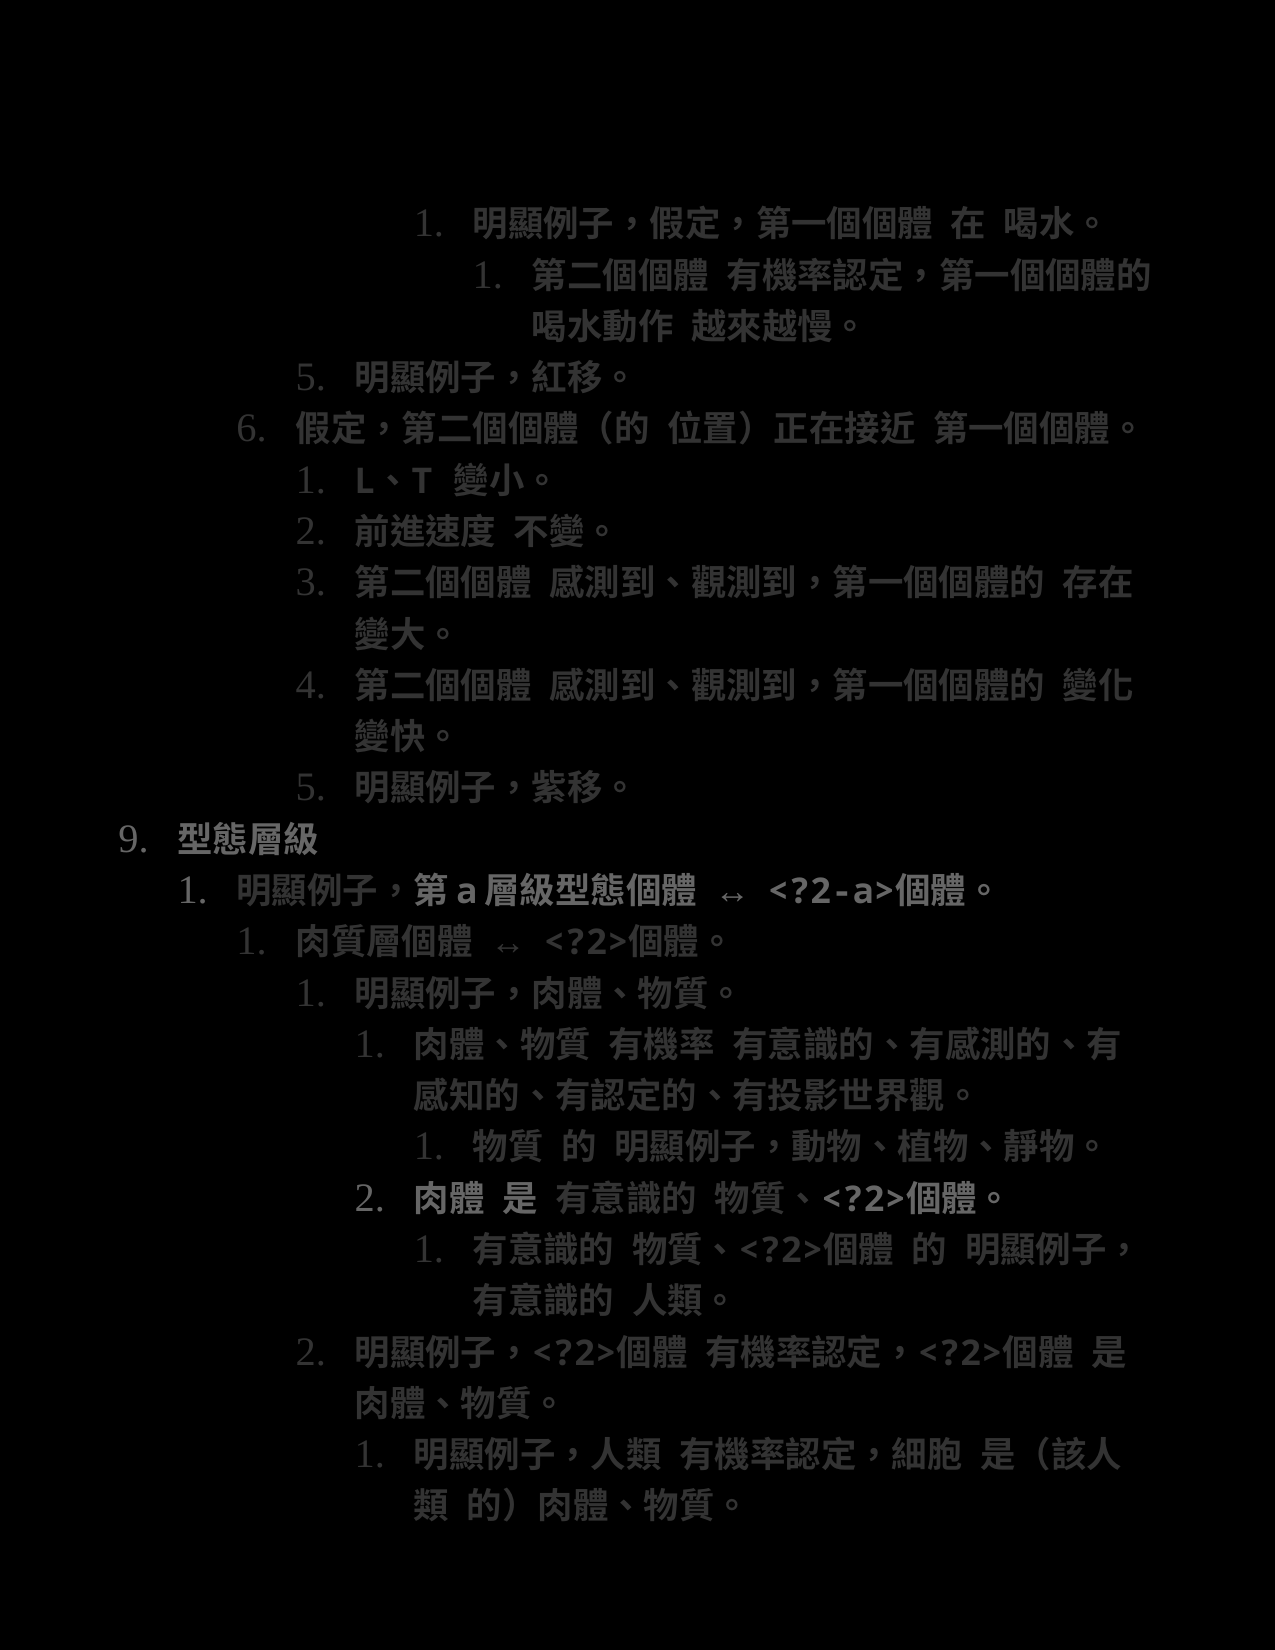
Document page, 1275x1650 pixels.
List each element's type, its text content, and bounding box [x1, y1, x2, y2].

list 明顯例子，紅移。 [295, 349, 1157, 401]
list 肉體 是 有意識的 物質、<?2>個體。 [354, 1170, 1157, 1221]
list 明顯例子，第a層級型態個體 ↔ <?2-a>個體。 [177, 862, 1157, 913]
list 明顯例子，<?2>個體 有機率認定，<?2>個體 是 肉體、物質。 [295, 1324, 1157, 1426]
list 明顯例子，人類 有機率認定，細胞 是（該人類 的）肉體、物質。 [354, 1426, 1157, 1529]
list L、T 變小。 [295, 452, 1157, 503]
list 第二個個體 感測到、觀測到，第一個個體的 存在 變大。 [295, 555, 1157, 657]
list 明顯例子，紫移。 [295, 760, 1157, 811]
list 第二個個體 有機率認定，第一個個體的 喝水動作 越來越慢。 [472, 247, 1157, 349]
list 有意識的 物質、<?2>個體 的 明顯例子，有意識的 人類。 [413, 1221, 1157, 1324]
list 型態層級 [118, 811, 1157, 862]
list 肉質層個體 ↔ <?2>個體。 [236, 913, 1157, 965]
list 明顯例子，肉體、物質。 [295, 965, 1157, 1016]
list 假定，第二個個體（的 位置）正在接近 第一個個體。 [236, 401, 1157, 452]
list 第二個個體 感測到、觀測到，第一個個體的 變化 變快。 [295, 657, 1157, 760]
list 明顯例子，假定，第一個個體 在 喝水。 [413, 196, 1157, 247]
list 肉體、物質 有機率 有意識的、有感測的、有感知的、有認定的、有投影世界觀。 [354, 1016, 1157, 1119]
list 前進速度 不變。 [295, 503, 1157, 555]
list 物質 的 明顯例子，動物、植物、靜物。 [413, 1119, 1157, 1170]
